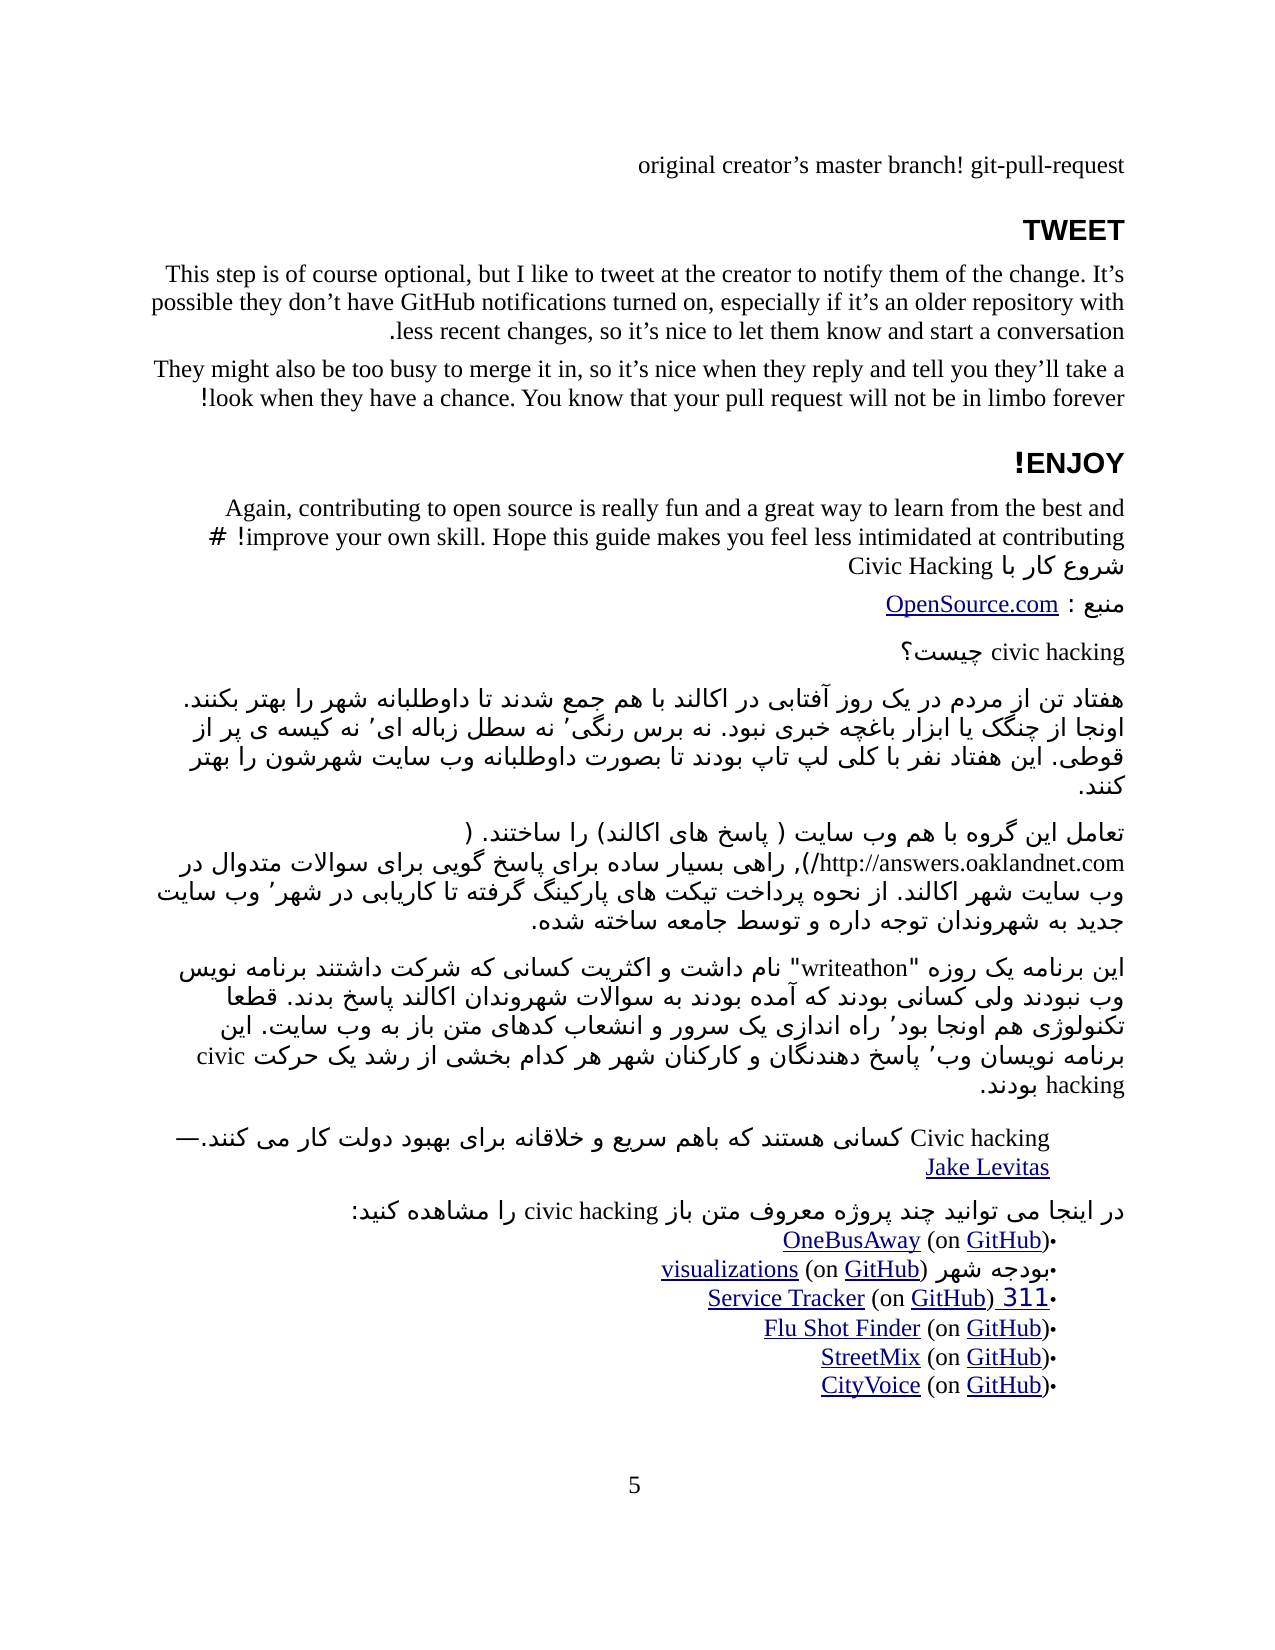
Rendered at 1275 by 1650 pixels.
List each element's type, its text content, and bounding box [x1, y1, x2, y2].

list StreetMix (on GitHub) [150, 1342, 1087, 1370]
subtitle TWEET [150, 213, 1125, 246]
text در اینجا می توانید چند پروژه معروف متن باز civic hacking را مشاهده کنید: [150, 1196, 1125, 1226]
list CityVoice (on GitHub) [150, 1370, 1087, 1399]
text منبع : OpenSource.com [150, 589, 1125, 619]
subtitle ENJOY! [150, 446, 1125, 481]
text They might also be too busy to merge it in, so it’s nice when they reply and tell you they’ll take a look when they have a chance. You know that your pull request will not be in limbo forever! [150, 354, 1125, 412]
list Flu Shot Finder (on GitHub) [150, 1313, 1087, 1342]
text This step is of course optional, but I like to tweet at the creator to notify them of the change. It’s possible they don’t have GitHub notifications turned on, especially if it’s an older repository with less recent changes, so it’s nice to let them know and start a conversation. [150, 259, 1125, 346]
text Civic hacking کسانی هستند که باهم سریع و خلاقانه برای بهبود دولت کار می کنند.—Jake Levitas [150, 1123, 1050, 1181]
text Again, contributing to open source is really fun and a great way to learn from the best and improve your own skill. Hope this guide makes you feel less intimidated at contributing! # شروع کار با Civic Hacking [150, 493, 1125, 581]
list بودجه شهر visualizations (on GitHub) [150, 1254, 1087, 1283]
list 311 Service Tracker (on GitHub) [150, 1283, 1087, 1313]
text این برنامه یک روزه "writeathon" نام داشت و اکثریت کسانی که شرکت داشتند برنامه نویس وب نبودند ولی کسانی بودند که آمده بودند به سوالات شهروندان اکالند پاسخ بدند. قطعا تکنولوژی هم اونجا بود٬ راه اندازی یک سرور و انشعاب کدهای متن باز به وب سایت. این برنامه نویسان وب٬ پاسخ دهندنگان و کارکنان شهر هر کدام بخشی از رشد یک حرکت civic hacking بودند. [150, 953, 1125, 1099]
text original creator’s master branch! git-pull-request [150, 150, 1125, 179]
text تعامل این گروه با هم وب سایت ( پاسخ های اکالند) را ساختند. (http://answers.oaklandnet.com/), راهی بسیار ساده برای پاسخ گویی برای سوالات متدوال در وب سایت شهر اکالند. از نحوه پرداخت تیکت های پارکینگ گرفته تا کاریابی در شهر٬‌ وب سایت جدید به شهروندان توجه داره و توسط جامعه ساخته شده. [150, 818, 1125, 935]
text هفتاد تن از مردم در یک روز آفتابی در اکالند با هم جمع شدند تا داوطلبانه شهر را بهتر بکنند. اونجا از چنگک یا ابزار باغچه خبری نبود. نه برس رنگی٬ نه سطل زباله ای٬ نه کیسه ی پر از قوطی. این هفتاد نفر با کلی لپ تاپ بودند تا بصورت داوطلبانه وب سایت شهرشون را بهتر کنند. [150, 684, 1125, 801]
list OneBusAway (on GitHub) [150, 1226, 1087, 1254]
text civic hacking چیست؟ [150, 637, 1125, 666]
